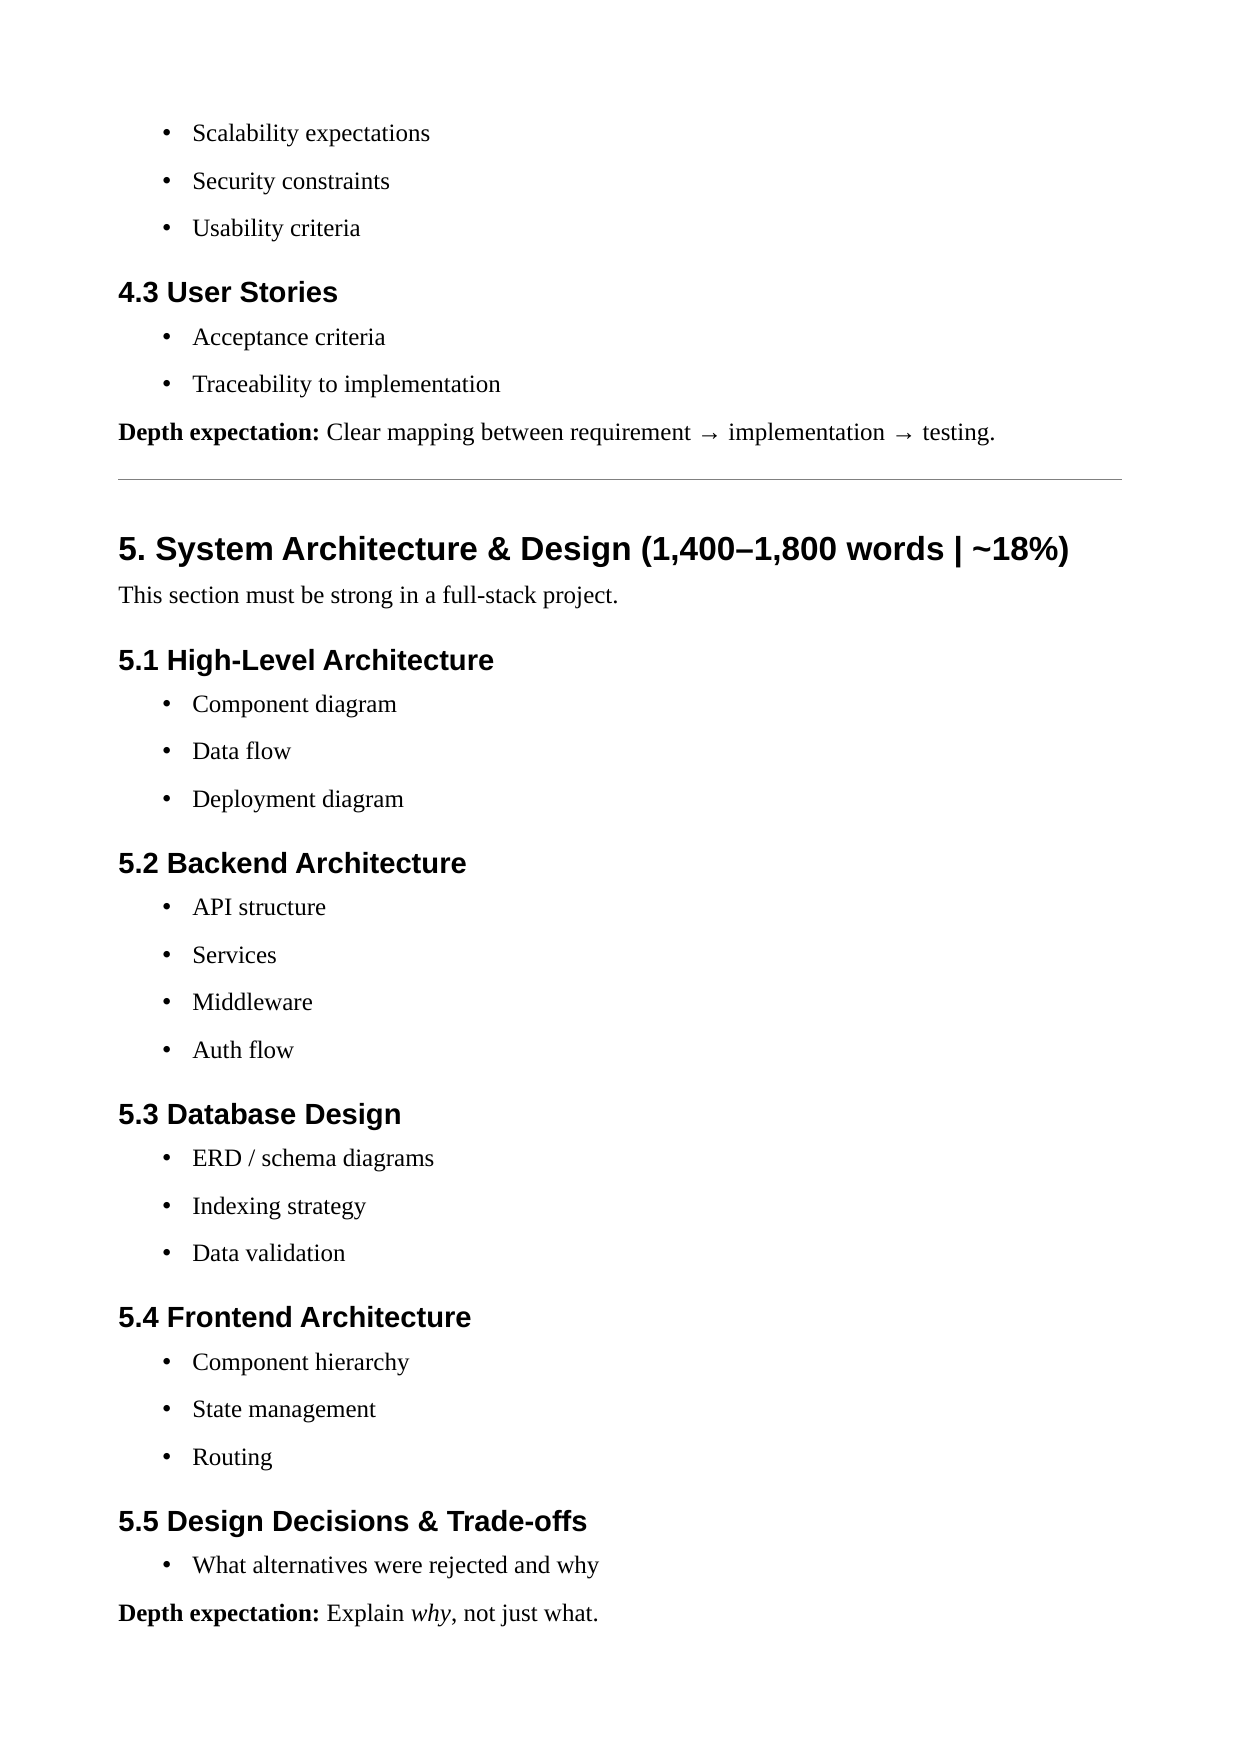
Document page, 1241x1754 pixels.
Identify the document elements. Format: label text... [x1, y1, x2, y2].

list What alternatives were rejected and why [162, 1550, 1122, 1579]
text Depth expectation: Clear mapping between requirement → implementation → testing. [118, 417, 1122, 446]
list Data flow [162, 736, 1122, 765]
list Acceptance criteria [162, 322, 1122, 350]
list Usability criteria [162, 213, 1122, 242]
list Routing [162, 1442, 1122, 1471]
list Indexing strategy [162, 1191, 1122, 1219]
list Scalability expectations [162, 118, 1122, 147]
subtitle 5.1 High-Level Architecture [118, 643, 1122, 676]
text Depth expectation: Explain why, not just what. [118, 1598, 1122, 1626]
list Middleware [162, 987, 1122, 1016]
text This section must be strong in a full-stack project. [118, 580, 1122, 609]
list Component diagram [162, 689, 1122, 717]
list ERD / schema diagrams [162, 1143, 1122, 1172]
list Data validation [162, 1238, 1122, 1267]
subtitle 5.3 Database Design [118, 1097, 1122, 1131]
subtitle 4.3 User Stories [118, 276, 1122, 309]
list Auth flow [162, 1035, 1122, 1064]
subtitle 5.5 Design Decisions & Trade-offs [118, 1504, 1122, 1537]
subtitle 5.2 Backend Architecture [118, 846, 1122, 879]
subtitle 5. System Architecture & Design (1,400–1,800 words | ~18%) [118, 529, 1122, 568]
list State management [162, 1394, 1122, 1423]
list API structure [162, 892, 1122, 921]
list Component hierarchy [162, 1347, 1122, 1375]
list Traceability to implementation [162, 369, 1122, 398]
list Deployment diagram [162, 784, 1122, 813]
list Services [162, 940, 1122, 968]
subtitle 5.4 Frontend Architecture [118, 1301, 1122, 1334]
list Security constraints [162, 166, 1122, 194]
